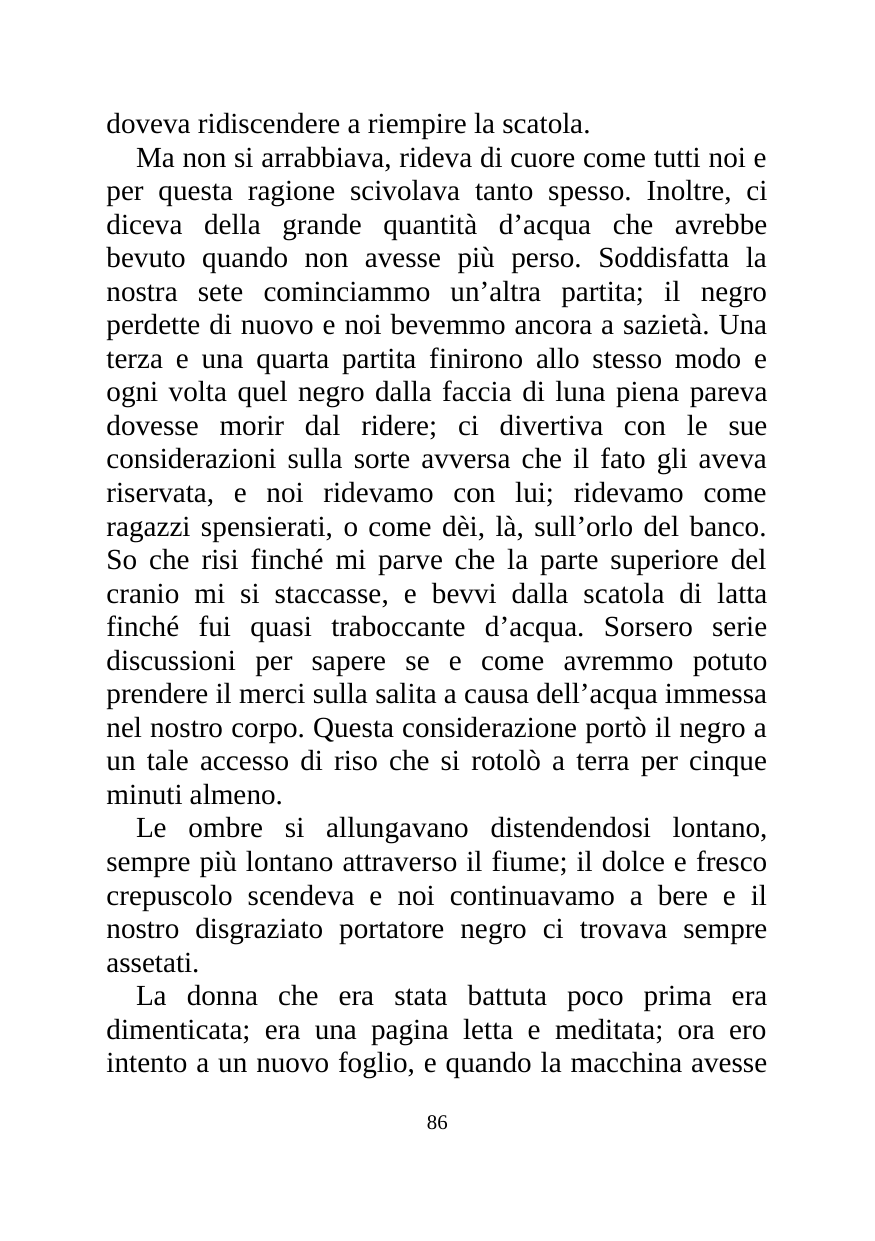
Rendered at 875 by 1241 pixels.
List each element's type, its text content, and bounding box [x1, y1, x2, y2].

text Ma non si arrabbiava, rideva di cuore come tutti noi e per questa ragione scivolava tanto spesso. Inoltre, ci diceva della grande quantità d’acqua che avrebbe bevuto quando non avesse più perso. Soddisfatta la nostra sete cominciammo un’altra partita; il negro perdette di nuovo e noi bevemmo ancora a sazietà. Una terza e una quarta partita finirono allo stesso modo e ogni volta quel negro dalla faccia di luna piena pareva dovesse morir dal ridere; ci divertiva con le sue considerazioni sulla sorte avversa che il fato gli aveva riservata, e noi ridevamo con lui; ridevamo come ragazzi spensierati, o come dèi, là, sull’orlo del banco. So che risi finché mi parve che la parte superiore del cranio mi si staccasse, e bevvi dalla scatola di latta finché fui quasi traboccante d’acqua. Sorsero serie discussioni per sapere se e come avremmo potuto prendere il merci sulla salita a causa dell’acqua immessa nel nostro corpo. Questa considerazione portò il negro a un tale accesso di riso che si rotolò a terra per cinque minuti almeno. [106, 140, 768, 811]
text La donna che era stata battuta poco prima era dimenticata; era una pagina letta e meditata; ora ero intento a un nuovo foglio, e quando la macchina avesse [106, 978, 768, 1079]
text Le ombre si allungavano distendendosi lontano, sempre più lontano attraverso il fiume; il dolce e fresco crepuscolo scendeva e noi continuavamo a bere e il nostro disgraziato portatore negro ci trovava sempre assetati. [106, 811, 768, 978]
text doveva ridiscendere a riempire la scatola. [106, 106, 768, 140]
